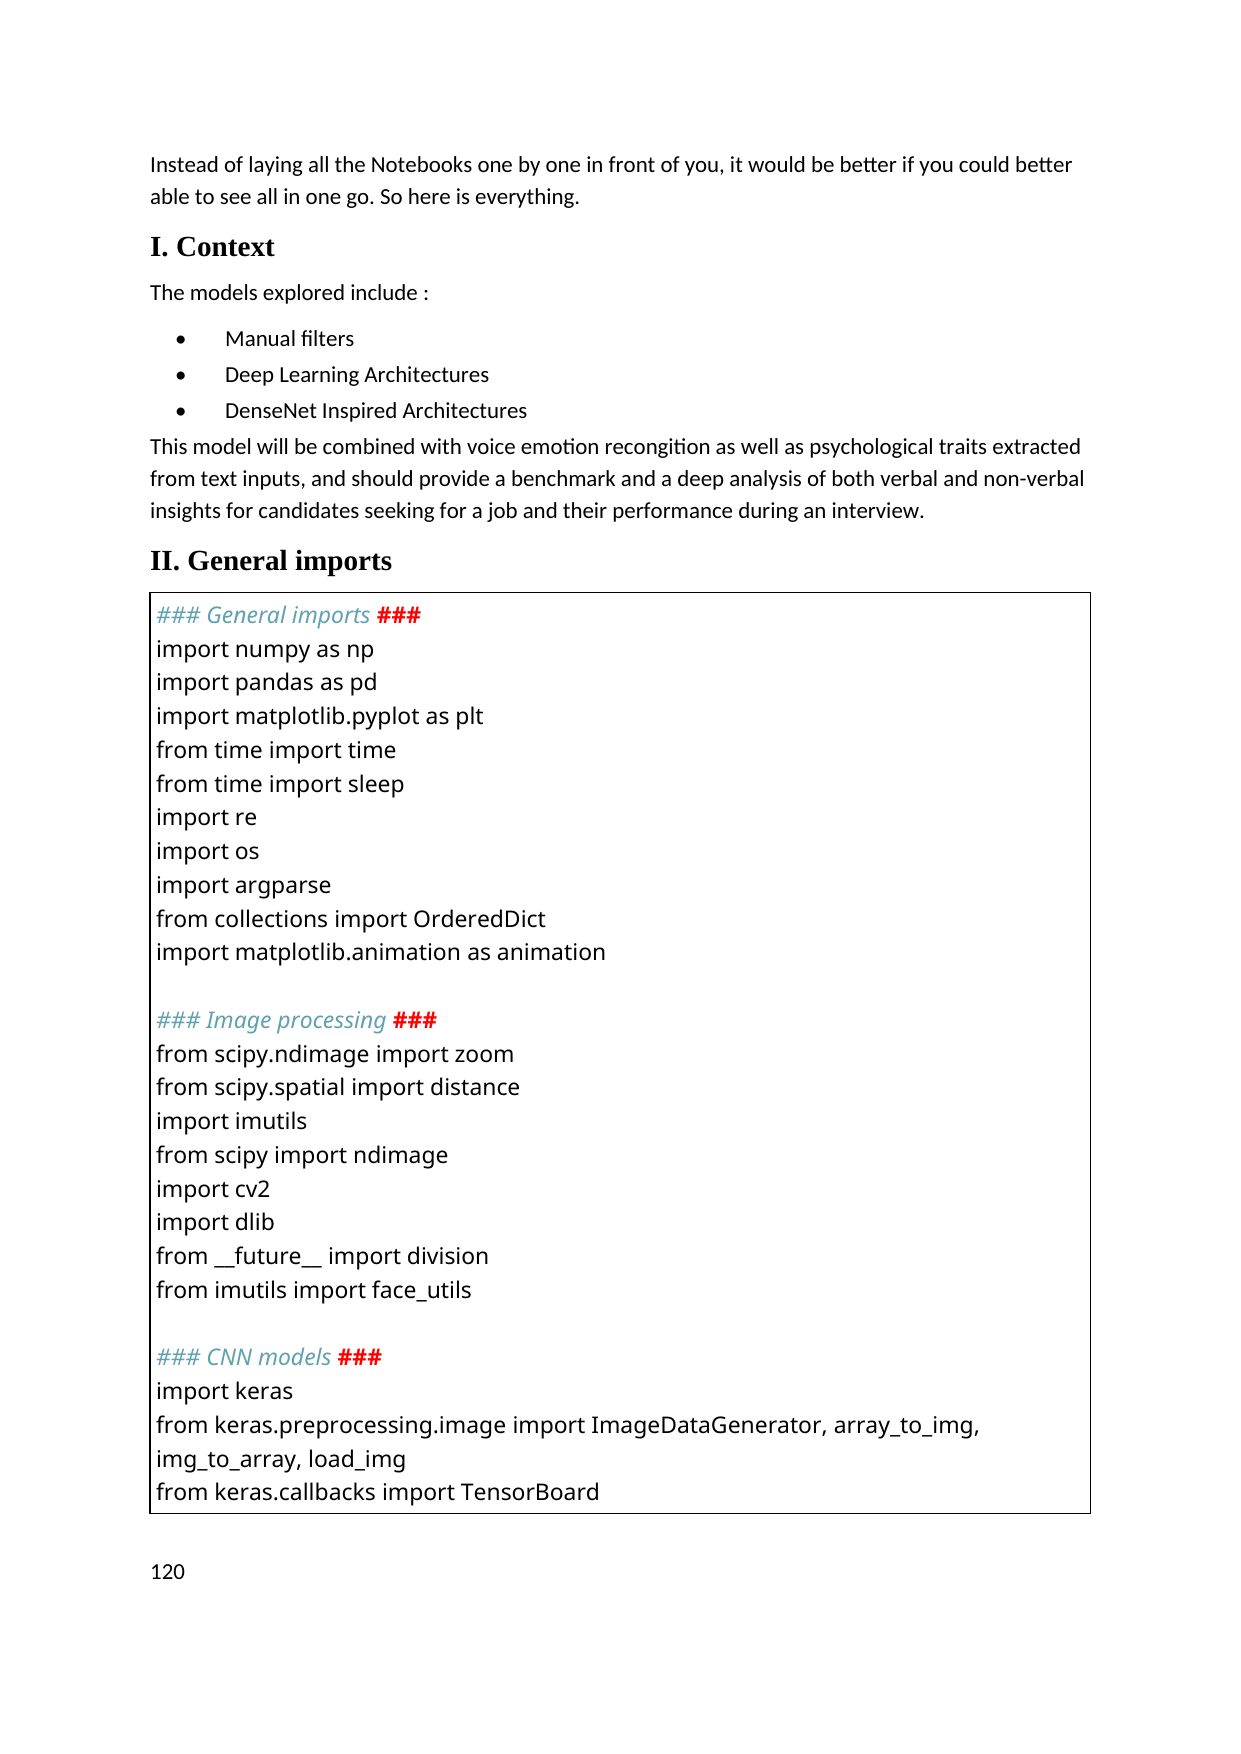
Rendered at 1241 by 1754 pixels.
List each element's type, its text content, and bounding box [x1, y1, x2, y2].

subtitle II. General imports [150, 543, 1090, 577]
text Instead of laying all the Notebooks one by one in front of you, it would be better if you could better able to see all in one go. So here is everything. [150, 150, 1090, 210]
list Manual filters [175, 324, 1090, 352]
text The models explored include : [150, 278, 1090, 306]
list DenseNet Inspired Architectures [175, 396, 1090, 424]
subtitle I. Context [150, 229, 1090, 262]
list Deep Learning Architectures [175, 360, 1090, 388]
text This model will be combined with voice emotion recongition as well as psychological traits extracted from text inputs, and should provide a benchmark and a deep analysis of both verbal and non-verbal insights for candidates seeking for a job and their performance during an interview. [150, 432, 1090, 524]
table_header ### General imports ### import numpy as np import pandas as pd import matplotlib.pyplot as plt from time import time from time import sleep import re import os import argparse from collections import OrderedDict import matplotlib.animation as animation ### Image processing ### from scipy.ndimage import zoom from scipy.spatial import distance import imutils from scipy import ndimage import cv2 import dlib from __future__ import division from imutils import face_utils ### CNN models ### import keras from keras.preprocessing.image import ImageDataGenerator, array_to_img, img_to_array, load_img from keras.callbacks import TensorBoard [151, 593, 1090, 1513]
